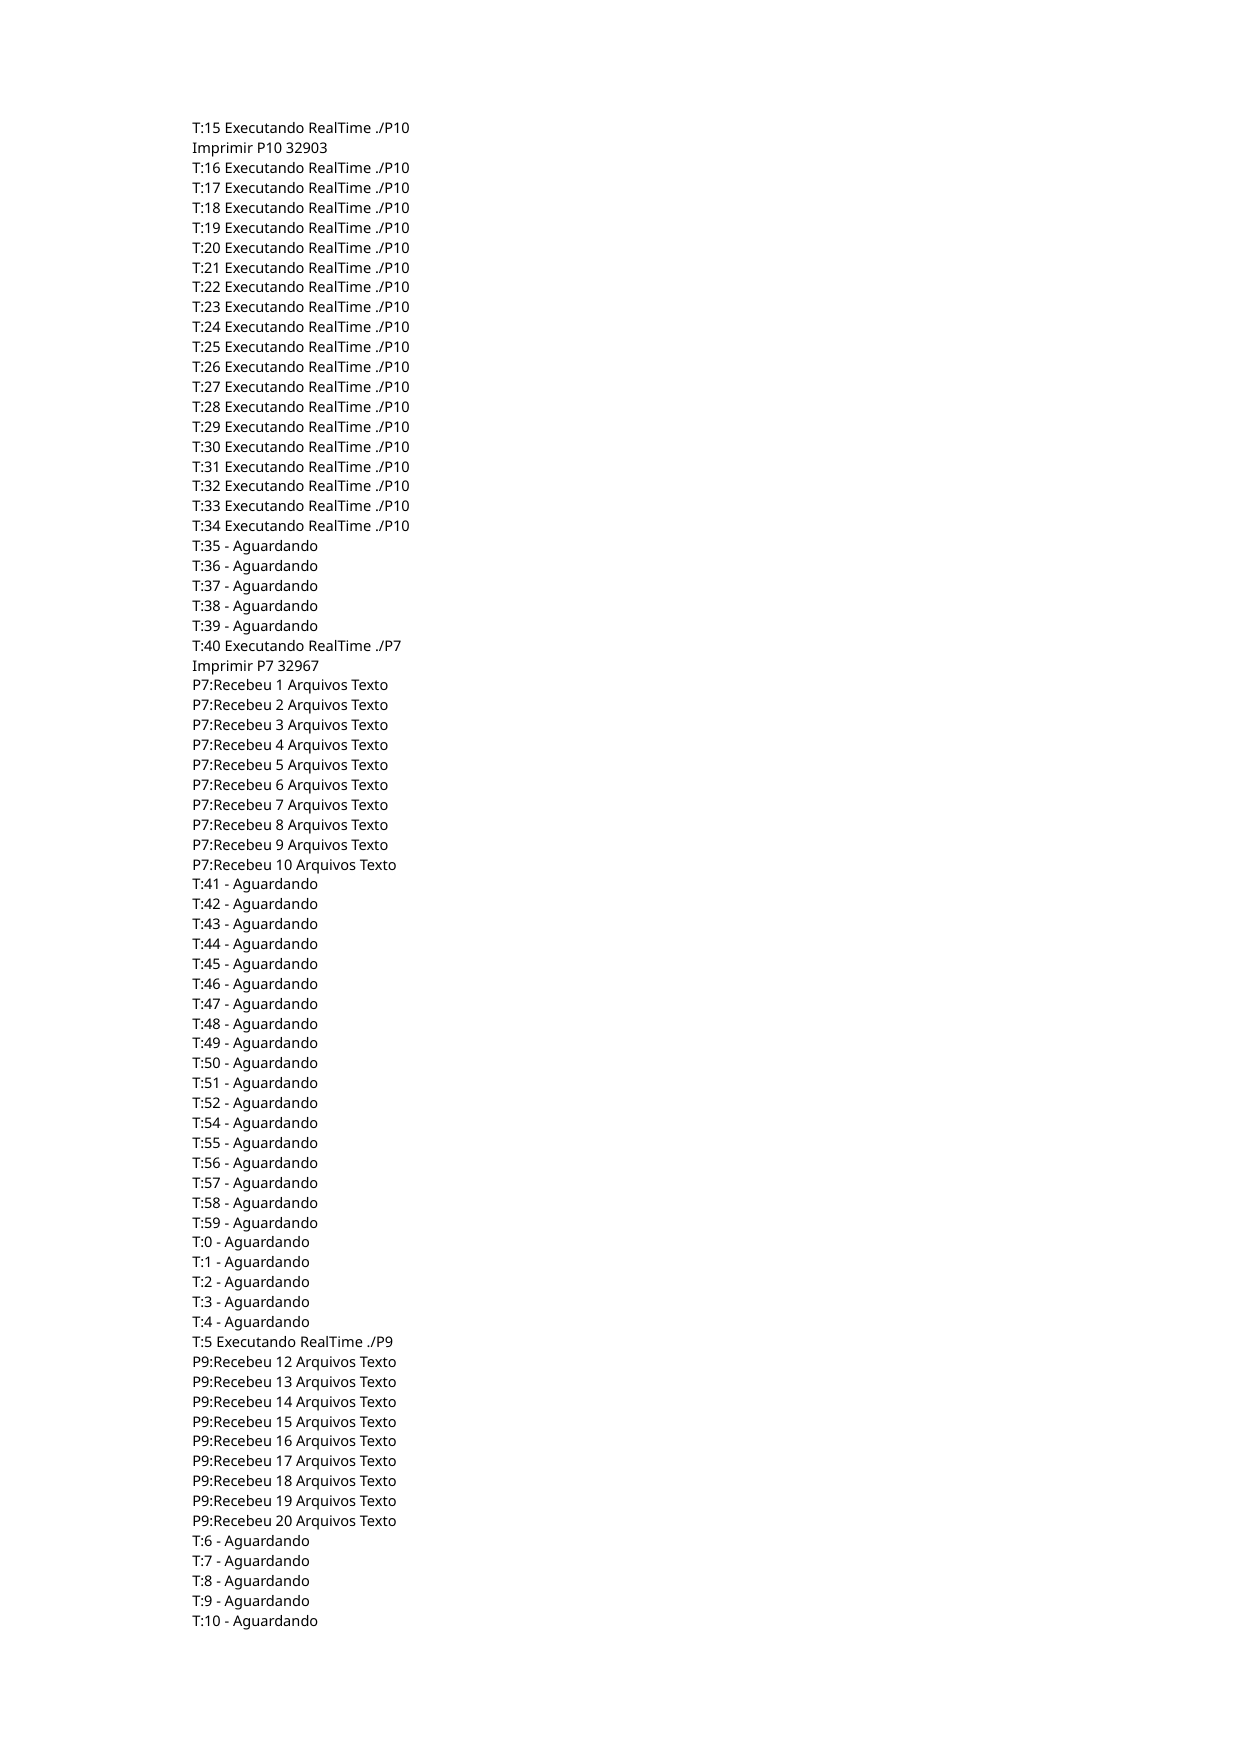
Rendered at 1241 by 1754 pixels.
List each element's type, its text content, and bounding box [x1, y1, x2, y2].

text T:47 - Aguardando [192, 993, 1122, 1013]
text P9:Recebeu 15 Arquivos Texto [192, 1411, 1122, 1431]
text T:33 Executando RealTime ./P10 [192, 496, 1122, 516]
text T:18 Executando RealTime ./P10 [192, 198, 1122, 218]
text T:8 - Aguardando [192, 1571, 1122, 1590]
text T:36 - Aguardando [192, 556, 1122, 576]
text T:56 - Aguardando [192, 1153, 1122, 1173]
text T:21 Executando RealTime ./P10 [192, 257, 1122, 277]
text T:19 Executando RealTime ./P10 [192, 218, 1122, 237]
text P7:Recebeu 10 Arquivos Texto [192, 854, 1122, 874]
text T:3 - Aguardando [192, 1292, 1122, 1312]
text P7:Recebeu 6 Arquivos Texto [192, 775, 1122, 794]
text T:48 - Aguardando [192, 1013, 1122, 1033]
text T:37 - Aguardando [192, 576, 1122, 596]
text T:24 Executando RealTime ./P10 [192, 317, 1122, 337]
text T:32 Executando RealTime ./P10 [192, 476, 1122, 496]
text P9:Recebeu 14 Arquivos Texto [192, 1391, 1122, 1411]
text T:1 - Aguardando [192, 1252, 1122, 1272]
text T:54 - Aguardando [192, 1113, 1122, 1133]
text P9:Recebeu 18 Arquivos Texto [192, 1471, 1122, 1491]
text T:16 Executando RealTime ./P10 [192, 158, 1122, 178]
text T:26 Executando RealTime ./P10 [192, 357, 1122, 377]
text T:39 - Aguardando [192, 616, 1122, 635]
text T:58 - Aguardando [192, 1192, 1122, 1212]
text P9:Recebeu 16 Arquivos Texto [192, 1431, 1122, 1451]
text P7:Recebeu 2 Arquivos Texto [192, 695, 1122, 715]
text T:0 - Aguardando [192, 1232, 1122, 1252]
text T:17 Executando RealTime ./P10 [192, 178, 1122, 198]
text T:4 - Aguardando [192, 1312, 1122, 1332]
text P9:Recebeu 19 Arquivos Texto [192, 1491, 1122, 1511]
text T:15 Executando RealTime ./P10 [192, 118, 1122, 138]
text P9:Recebeu 17 Arquivos Texto [192, 1451, 1122, 1471]
text T:46 - Aguardando [192, 974, 1122, 993]
text P7:Recebeu 7 Arquivos Texto [192, 794, 1122, 814]
text T:5 Executando RealTime ./P9 [192, 1332, 1122, 1352]
text T:6 - Aguardando [192, 1531, 1122, 1551]
text P7:Recebeu 5 Arquivos Texto [192, 755, 1122, 775]
text T:40 Executando RealTime ./P7 [192, 635, 1122, 655]
text T:7 - Aguardando [192, 1551, 1122, 1571]
text T:34 Executando RealTime ./P10 [192, 516, 1122, 536]
text T:27 Executando RealTime ./P10 [192, 377, 1122, 397]
text P7:Recebeu 8 Arquivos Texto [192, 814, 1122, 834]
text T:38 - Aguardando [192, 596, 1122, 616]
text P9:Recebeu 20 Arquivos Texto [192, 1511, 1122, 1531]
text T:35 - Aguardando [192, 536, 1122, 556]
text T:41 - Aguardando [192, 874, 1122, 894]
text T:30 Executando RealTime ./P10 [192, 436, 1122, 456]
text T:52 - Aguardando [192, 1093, 1122, 1113]
text P7:Recebeu 1 Arquivos Texto [192, 675, 1122, 695]
text T:57 - Aguardando [192, 1173, 1122, 1192]
text T:29 Executando RealTime ./P10 [192, 417, 1122, 436]
text T:59 - Aguardando [192, 1212, 1122, 1232]
text T:2 - Aguardando [192, 1272, 1122, 1292]
text T:43 - Aguardando [192, 914, 1122, 934]
text T:20 Executando RealTime ./P10 [192, 237, 1122, 257]
text P9:Recebeu 13 Arquivos Texto [192, 1372, 1122, 1391]
text T:9 - Aguardando [192, 1590, 1122, 1610]
text Imprimir P10 32903 [192, 138, 1122, 158]
text P7:Recebeu 4 Arquivos Texto [192, 735, 1122, 755]
text T:44 - Aguardando [192, 934, 1122, 954]
text Imprimir P7 32967 [192, 655, 1122, 675]
text T:22 Executando RealTime ./P10 [192, 277, 1122, 297]
text T:55 - Aguardando [192, 1133, 1122, 1153]
text T:10 - Aguardando [192, 1610, 1122, 1630]
text P7:Recebeu 9 Arquivos Texto [192, 834, 1122, 854]
text T:49 - Aguardando [192, 1033, 1122, 1053]
text T:25 Executando RealTime ./P10 [192, 337, 1122, 357]
text P9:Recebeu 12 Arquivos Texto [192, 1352, 1122, 1372]
text T:23 Executando RealTime ./P10 [192, 297, 1122, 317]
text T:51 - Aguardando [192, 1073, 1122, 1093]
text T:50 - Aguardando [192, 1053, 1122, 1073]
text P7:Recebeu 3 Arquivos Texto [192, 715, 1122, 735]
text T:31 Executando RealTime ./P10 [192, 456, 1122, 476]
text T:42 - Aguardando [192, 894, 1122, 914]
text T:28 Executando RealTime ./P10 [192, 397, 1122, 417]
text T:45 - Aguardando [192, 954, 1122, 974]
